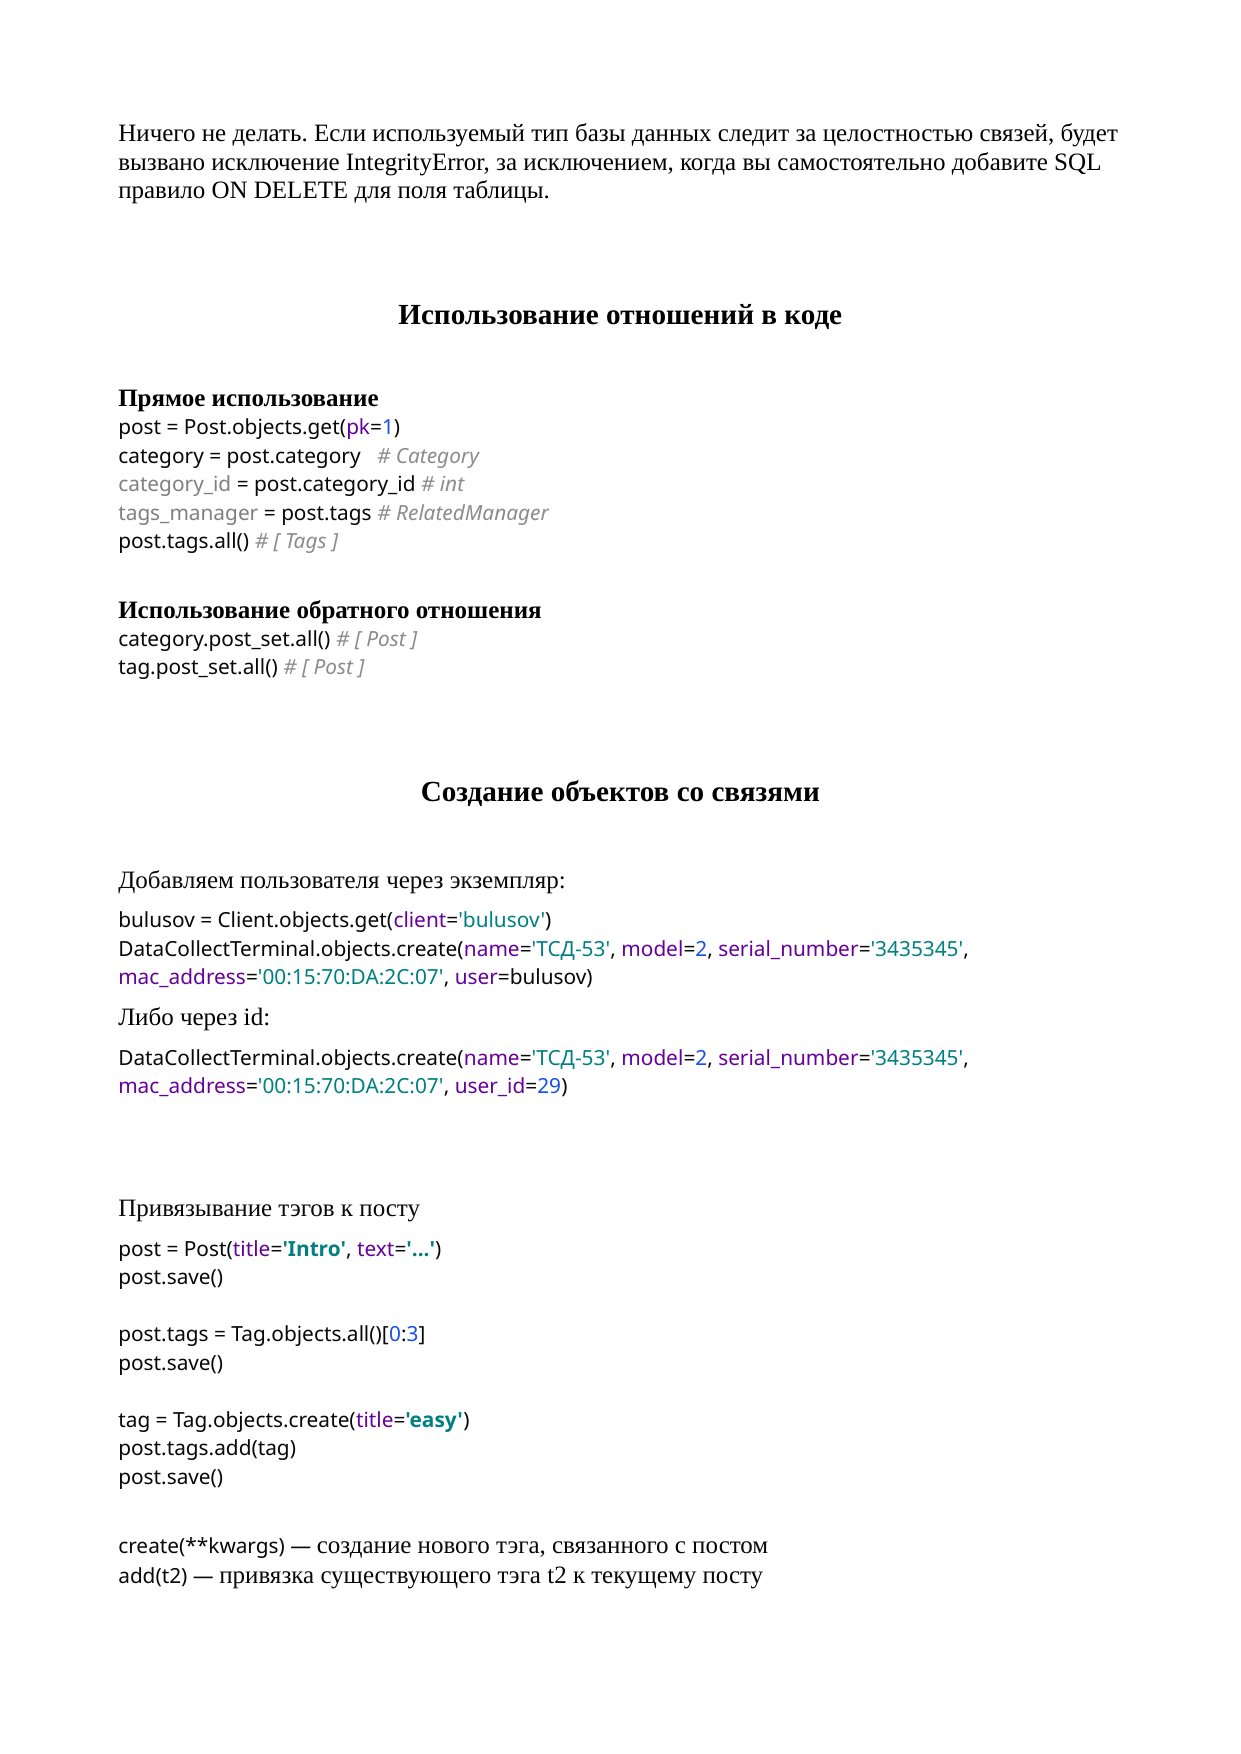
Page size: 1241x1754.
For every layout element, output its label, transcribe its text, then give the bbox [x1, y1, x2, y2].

text post = Post(title='Intro', text='...') post.save() post.tags = Tag.objects.all()[0:3] post.save() tag = Tag.objects.create(title='easy') post.tags.add(tag) post.save() [118, 1234, 1122, 1490]
text create(**kwargs) — создание нового тэга, связанного с постом add(t2) — привязка существующего тэга t2 к текущему посту [118, 1531, 1122, 1589]
text Прямое использование post = Post.objects.get(pk=1) category = post.category # Category category_id = post.category_id # int tags_manager = post.tags # RelatedManager post.tags.all() # [ Tags ] [118, 383, 1122, 554]
text Использование обратного отношения category.post_set.all() # [ Post ] tag.post_set.all() # [ Post ] [118, 566, 1122, 681]
text DataCollectTerminal.objects.create(name='ТСД-53', model=2, serial_number='3435345', mac_address='00:15:70:DA:2C:07', user_id=29) [118, 1043, 1122, 1100]
text Либо через id: [118, 1002, 1122, 1031]
text Создание объектов со связями [118, 774, 1122, 807]
text Привязывание тэгов к посту [118, 1193, 1122, 1222]
text Ничего не делать. Если используемый тип базы данных следит за целостностью связей, будет вызвано исключение IntegrityError, за исключением, когда вы самостоятельно добавите SQL правило ON DELETE для поля таблицы. [118, 118, 1122, 204]
text Использование отношений в коде [118, 297, 1122, 331]
text bulusov = Client.objects.get(client='bulusov') DataCollectTerminal.objects.create(name='ТСД-53', model=2, serial_number='3435345', mac_address='00:15:70:DA:2C:07', user=bulusov) [118, 905, 1122, 991]
text Добавляем пользователя через экземпляр: [118, 865, 1122, 893]
